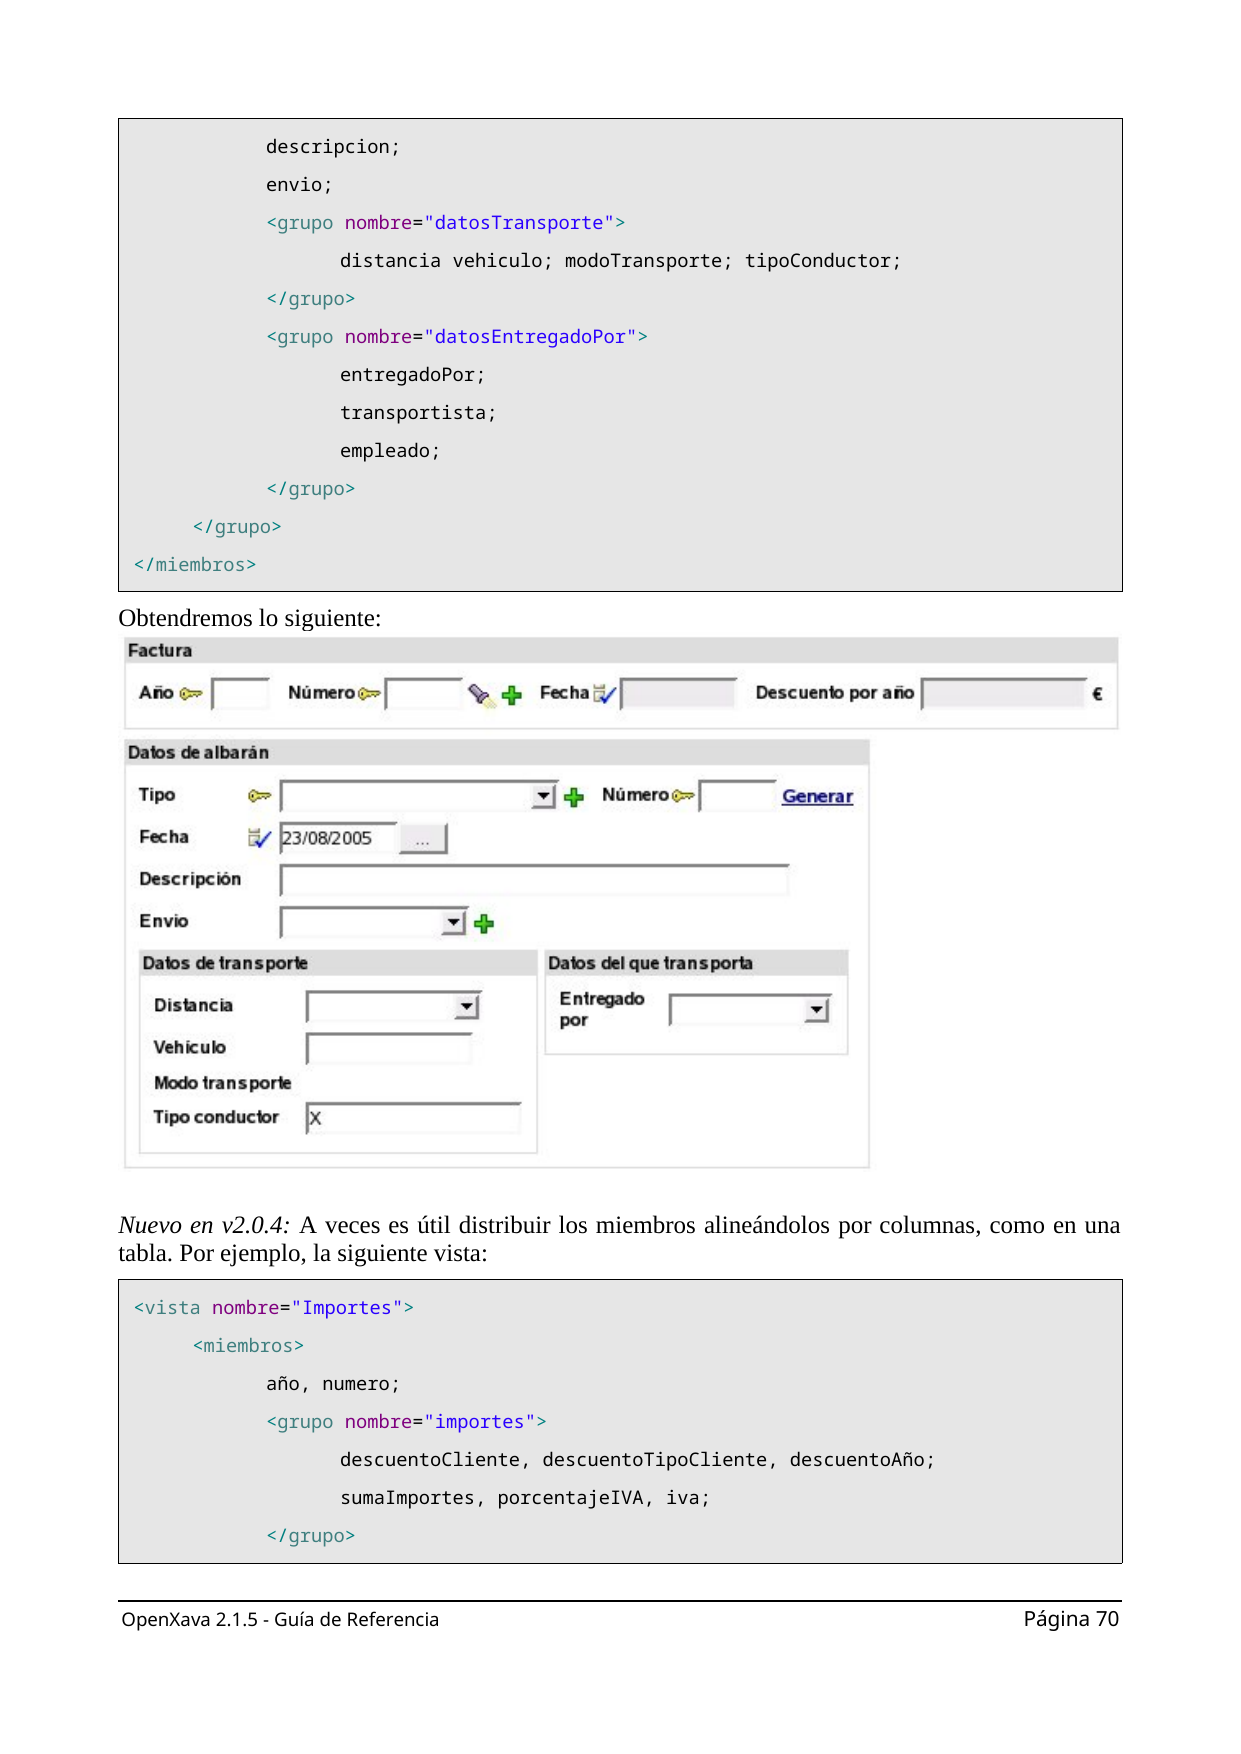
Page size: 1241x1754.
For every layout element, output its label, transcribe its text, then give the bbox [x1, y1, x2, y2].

text Nuevo en v2.0.4: A veces es útil distribuir los miembros alineándolos por columnas, como en una tabla. Por ejemplo, la siguiente vista: [118, 1211, 1122, 1267]
text año, numero; [119, 1355, 1122, 1393]
text distancia vehiculo; modoTransporte; tipoConductor; [119, 232, 1122, 270]
text <grupo nombre="importes"> [119, 1393, 1122, 1431]
text <vista nombre="Importes"> [119, 1280, 1122, 1317]
text sumaImportes, porcentajeIVA, iva; [119, 1469, 1122, 1507]
text <grupo nombre="datosTransporte"> [119, 194, 1122, 232]
text </grupo> [119, 460, 1122, 498]
picture [118, 631, 1122, 1172]
text </miembros> [119, 536, 1122, 591]
text </grupo> [119, 498, 1122, 536]
text entregadoPor; [119, 346, 1122, 384]
text transportista; [119, 384, 1122, 422]
text empleado; [119, 422, 1122, 460]
text <grupo nombre="datosEntregadoPor"> [119, 308, 1122, 346]
text <miembros> [119, 1317, 1122, 1355]
text descripcion; [119, 119, 1122, 156]
text </grupo> [119, 270, 1122, 308]
text </grupo> [119, 1507, 1122, 1563]
text envio; [119, 156, 1122, 194]
text Obtendremos lo siguiente: [118, 604, 1122, 631]
text descuentoCliente, descuentoTipoCliente, descuentoAño; [119, 1431, 1122, 1469]
